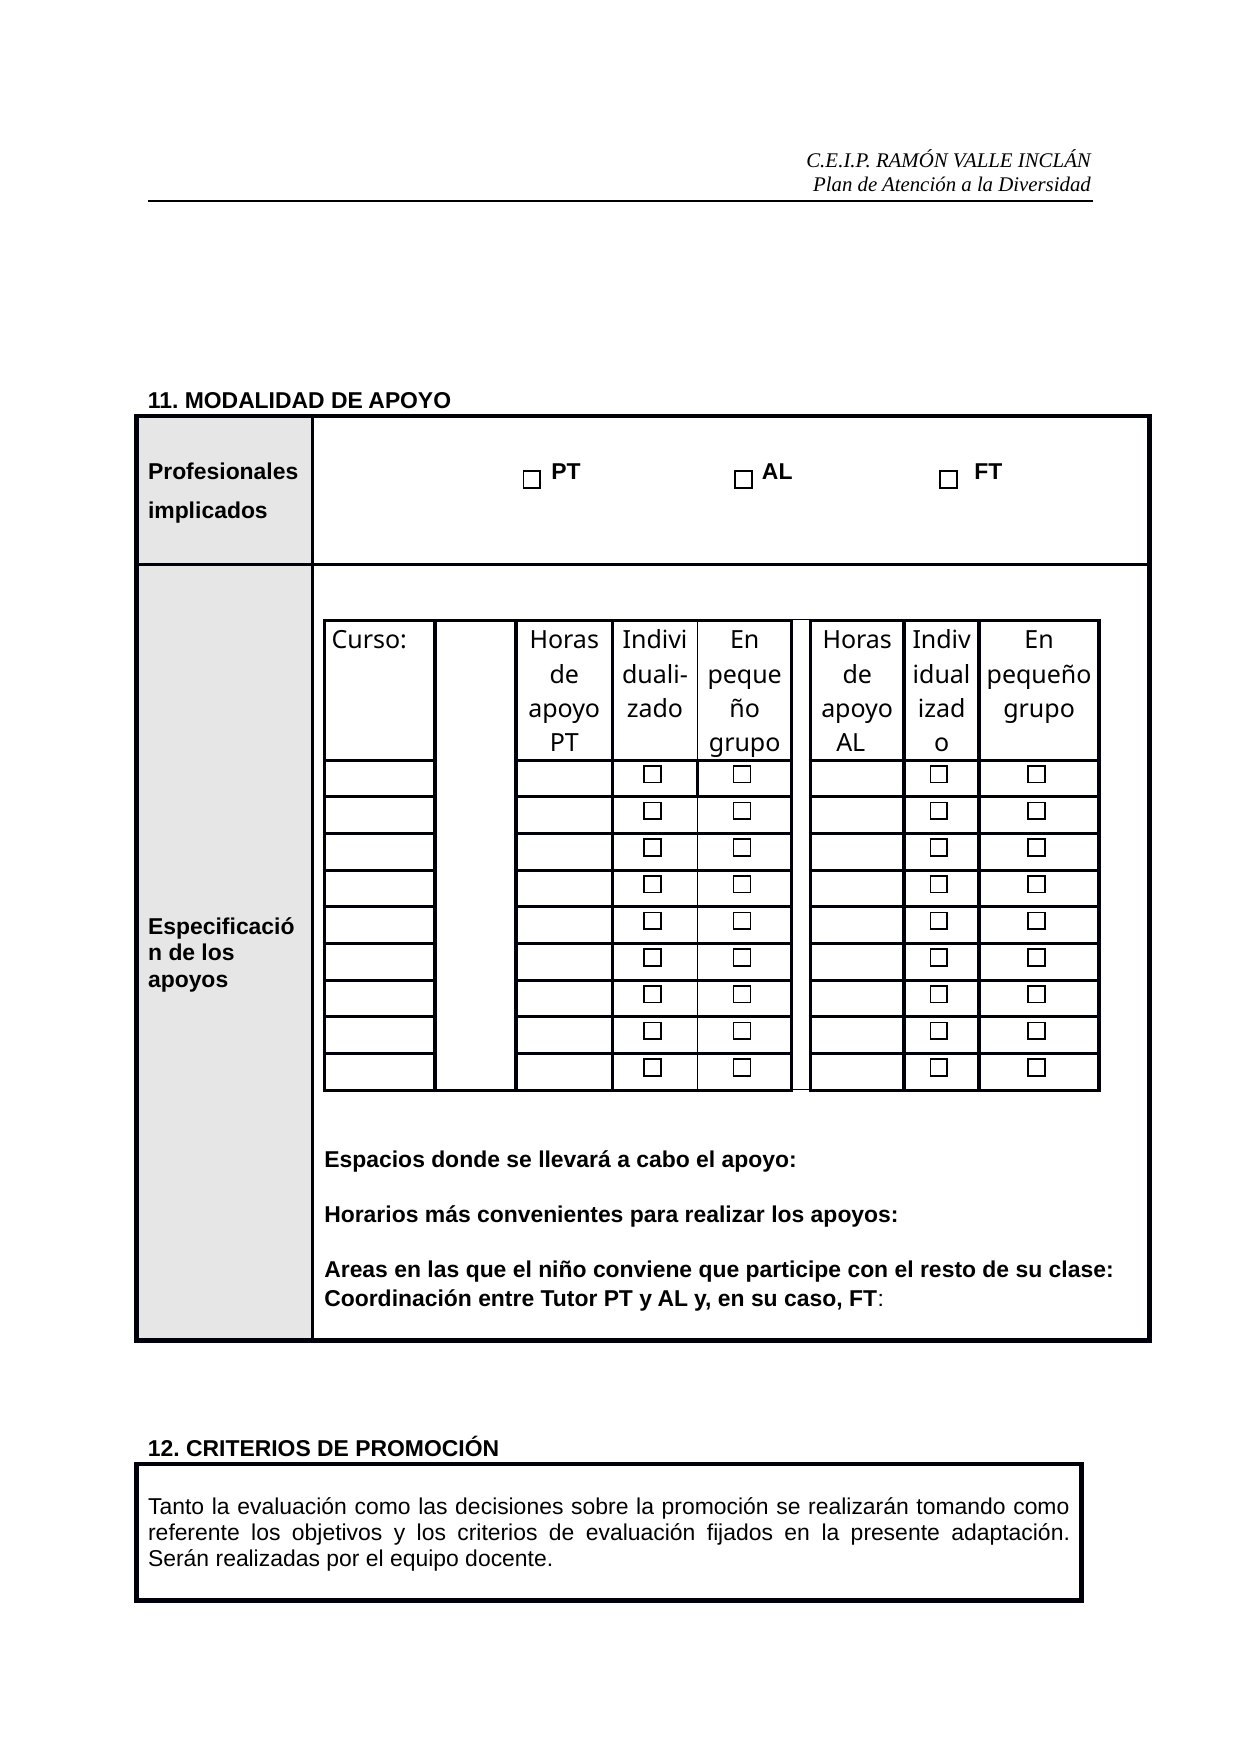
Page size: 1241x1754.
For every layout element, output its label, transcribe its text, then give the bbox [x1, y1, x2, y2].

table_cell [614, 1018, 697, 1052]
table_cell [906, 762, 977, 795]
table_cell [906, 1018, 977, 1052]
table_cell [326, 945, 433, 978]
table_cell [906, 945, 977, 978]
table_cell [812, 1055, 902, 1088]
table_cell [812, 982, 902, 1015]
table_cell [437, 869, 514, 905]
table_cell [906, 982, 977, 1015]
table_cell [812, 798, 902, 832]
table_cell [326, 762, 433, 795]
table_cell Espacios donde se llevará a cabo el apoyo: Horarios más convenientes para realizar los apoyos: Areas en las que el niño conviene que participe con el resto de su clase: Coordinación entre Tutor PT y AL y, en su caso, FT: [314, 566, 1147, 1338]
table_cell [614, 872, 697, 905]
table_cell [518, 908, 611, 942]
table_cell [614, 762, 696, 795]
table_cell [518, 762, 611, 795]
table_cell [906, 835, 977, 868]
table_cell [906, 1055, 977, 1088]
table_cell [981, 762, 1097, 795]
table_cell [793, 905, 809, 942]
table_cell [614, 1055, 697, 1088]
table_cell [698, 798, 790, 832]
table_cell [906, 798, 977, 832]
table_cell [437, 1015, 514, 1052]
text 11. MODALIDAD DE APOYO [148, 387, 1093, 414]
table_cell [437, 942, 514, 978]
table_cell [981, 1055, 1097, 1088]
table_cell [698, 835, 790, 868]
table_header [437, 622, 514, 758]
table_cell [437, 1052, 514, 1088]
table_cell [437, 979, 514, 1015]
table_cell [437, 905, 514, 942]
table_cell [793, 869, 809, 905]
table_cell [812, 908, 902, 942]
table_cell [326, 1018, 433, 1052]
table_cell [981, 872, 1097, 905]
table_cell [812, 872, 902, 905]
table_cell [698, 982, 790, 1015]
table_cell [812, 762, 902, 795]
table_cell [981, 908, 1097, 942]
table_cell [518, 1018, 611, 1052]
table_cell [793, 942, 809, 978]
table_cell [812, 945, 902, 978]
table_header Curso: [326, 622, 433, 758]
table_cell [698, 908, 790, 942]
table_cell [793, 759, 809, 795]
table_cell [793, 979, 809, 1015]
table_header Tanto la evaluación como las decisiones sobre la promoción se realizarán tomando como referente los objetivos y los criterios de evaluación fijados en la presente adaptación. Serán realizadas por el equipo docente. [139, 1466, 1079, 1598]
table_cell [437, 832, 514, 868]
table_cell [326, 908, 433, 942]
table_cell [981, 982, 1097, 1015]
table_cell [326, 835, 433, 868]
table_header En pequeño grupo [981, 622, 1097, 758]
table_cell [518, 945, 611, 978]
table_cell [326, 872, 433, 905]
table_cell [518, 982, 611, 1015]
table_cell [981, 835, 1097, 868]
table_cell [326, 798, 433, 832]
table_cell [614, 835, 697, 868]
table_cell [981, 798, 1097, 832]
table_cell [518, 872, 611, 905]
table_cell [518, 835, 611, 868]
table_cell [906, 872, 977, 905]
table_cell [437, 759, 514, 795]
table_header Individuali-zado [614, 622, 697, 758]
table_cell [437, 795, 514, 832]
table_cell [326, 982, 433, 1015]
table_cell [614, 908, 697, 942]
table_cell [793, 1015, 809, 1052]
table_header Profesionales implicados [139, 418, 311, 563]
table_cell [793, 795, 809, 832]
table_header Horas de apoyo AL [812, 622, 902, 758]
table_cell [326, 1055, 433, 1088]
table_header En pequeño grupo [698, 622, 790, 758]
table_cell [518, 1055, 611, 1088]
text 12. CRITERIOS DE PROMOCIÓN [148, 1435, 1093, 1462]
table_cell [981, 1018, 1097, 1052]
table_cell [793, 832, 809, 868]
table_cell [906, 908, 977, 942]
table_cell [614, 945, 697, 978]
table_header PT AL FT [314, 418, 1147, 563]
table_header Individualizado [906, 622, 977, 758]
table_cell [614, 982, 697, 1015]
table_cell [698, 872, 790, 905]
table_cell [518, 798, 611, 832]
table_cell [812, 1018, 902, 1052]
table_cell Especificación de los apoyos [139, 566, 311, 1338]
table_cell [981, 945, 1097, 978]
table_header Horas de apoyo PT [518, 622, 611, 758]
table_cell [614, 798, 697, 832]
table_cell [812, 835, 902, 868]
table_cell [698, 945, 790, 978]
table_cell [698, 1018, 790, 1052]
table_header [793, 620, 809, 758]
table_cell [793, 1052, 809, 1088]
table_cell [699, 762, 790, 795]
table_cell [698, 1055, 790, 1088]
